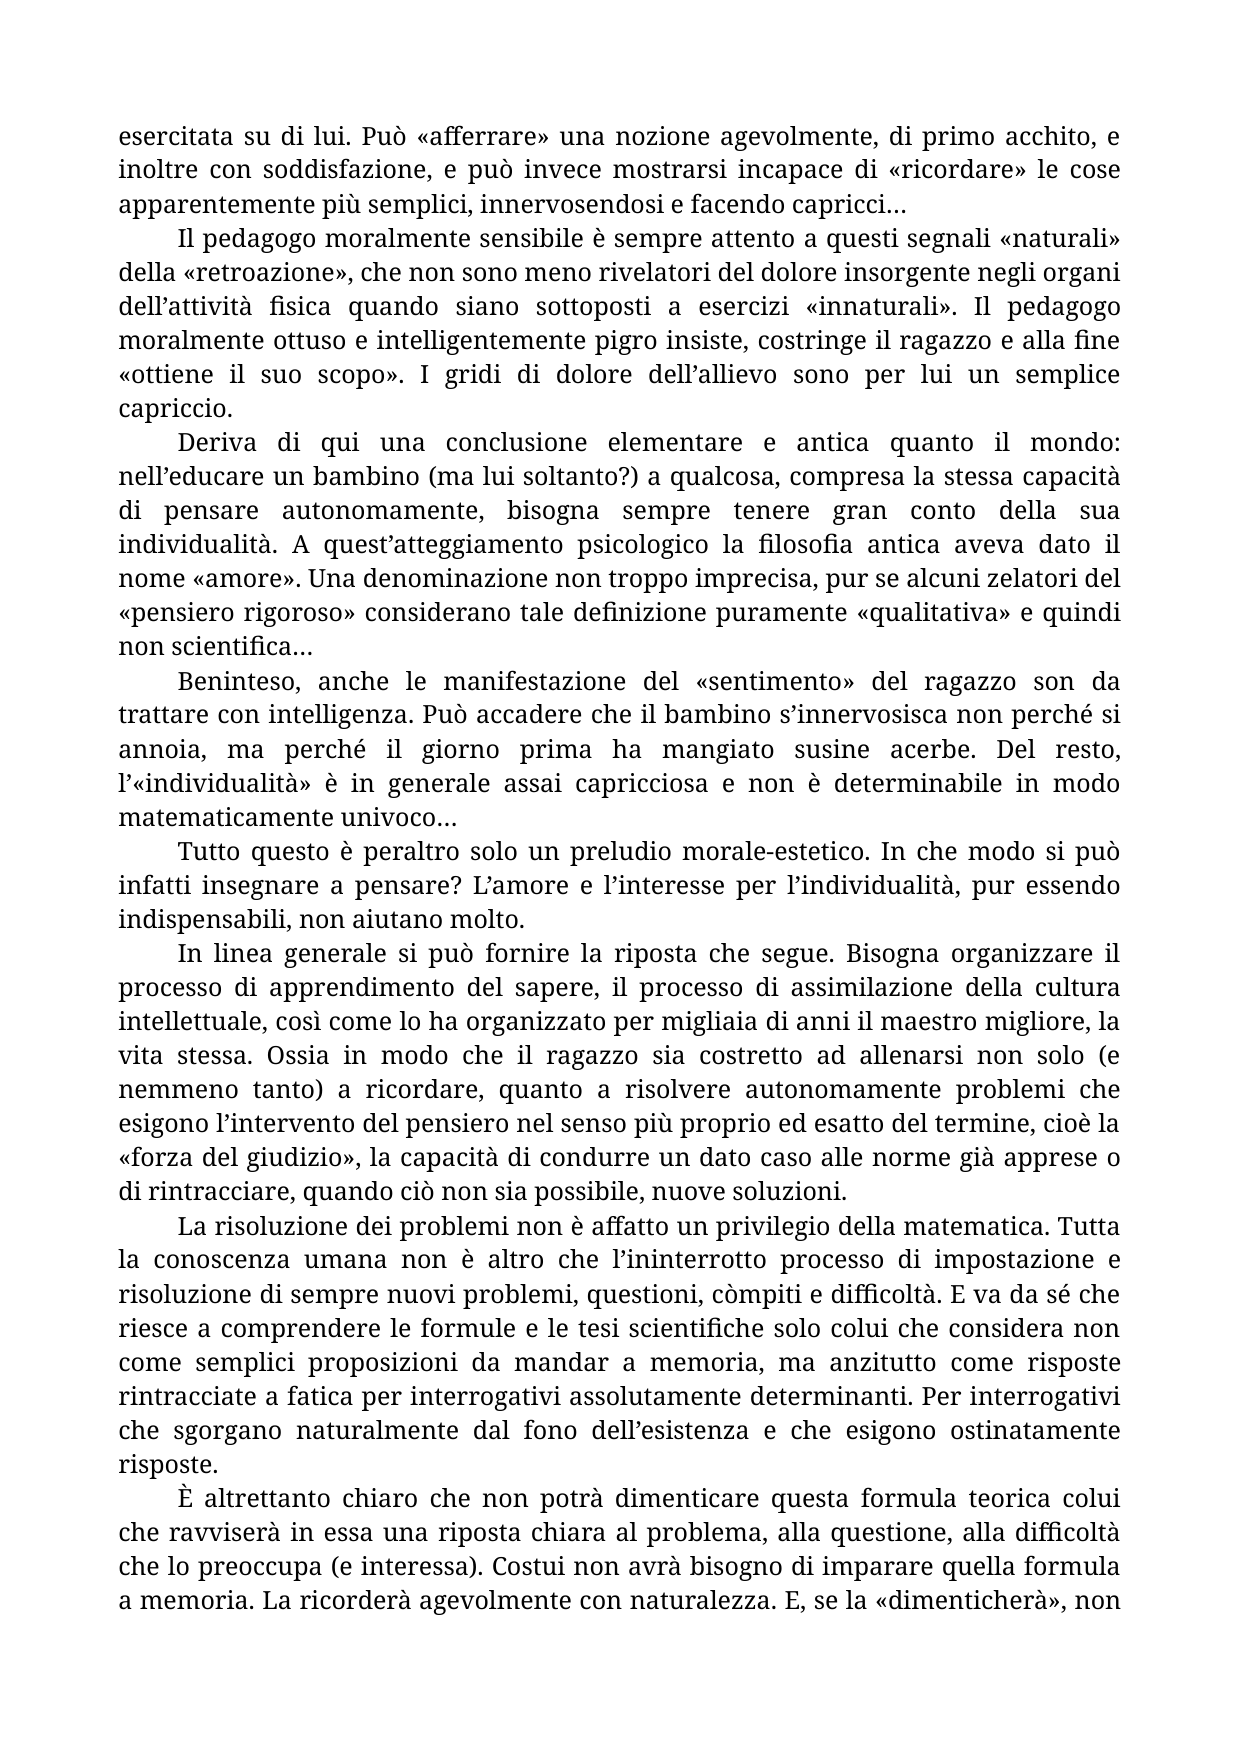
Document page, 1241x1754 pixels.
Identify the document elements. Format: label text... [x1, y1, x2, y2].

text Il pedagogo moralmente sensibile è sempre attento a questi segnali «naturali» della «retroazione», che non sono meno rivelatori del dolore insorgente negli organi dell’attività fisica quando siano sottoposti a esercizi «innaturali». Il pedagogo moralmente ottuso e intelligentemente pigro insiste, costringe il ragazzo e alla fine «ottiene il suo scopo». I gridi di dolore dell’allievo sono per lui un semplice capriccio. [118, 220, 1122, 425]
text Deriva di qui una conclusione elementare e antica quanto il mondo: nell’educare un bambino (ma lui soltanto?) a qualcosa, compresa la stessa capacità di pensare autonomamente, bisogna sempre tenere gran conto della sua individualità. A quest’atteggiamento psicologico la filosofia antica aveva dato il nome «amore». Una denominazione non troppo imprecisa, pur se alcuni zelatori del «pensiero rigoroso» considerano tale definizione puramente «qualitativa» e quindi non scientifica… [118, 425, 1122, 663]
text Beninteso, anche le manifestazione del «sentimento» del ragazzo son da trattare con intelligenza. Può accadere che il bambino s’innervosisca non perché si annoia, ma perché il giorno prima ha mangiato susine acerbe. Del resto, l’«individualità» è in generale assai capricciosa e non è determinabile in modo matematicamente univoco… [118, 663, 1122, 833]
text esercitata su di lui. Può «afferrare» una nozione agevolmente, di primo acchito, e inoltre con soddisfazione, e può invece mostrarsi incapace di «ricordare» le cose apparentemente più semplici, innervosendosi e facendo capricci… [118, 118, 1122, 220]
text Tutto questo è peraltro solo un preludio morale-estetico. In che modo si può infatti insegnare a pensare? L’amore e l’interesse per l’individualità, pur essendo indispensabili, non aiutano molto. [118, 833, 1122, 936]
text La risoluzione dei problemi non è affatto un privilegio della matematica. Tutta la conoscenza umana non è altro che l’ininterrotto processo di impostazione e risoluzione di sempre nuovi problemi, questioni, còmpiti e difficoltà. E va da sé che riesce a comprendere le formule e le tesi scientifiche solo colui che considera non come semplici proposizioni da mandar a memoria, ma anzitutto come risposte rintracciate a fatica per interrogativi assolutamente determinanti. Per interrogativi che sgorgano naturalmente dal fono dell’esistenza e che esigono ostinatamente risposte. [118, 1208, 1122, 1481]
text In linea generale si può fornire la riposta che segue. Bisogna organizzare il processo di apprendimento del sapere, il processo di assimilazione della cultura intellettuale, così come lo ha organizzato per migliaia di anni il maestro migliore, la vita stessa. Ossia in modo che il ragazzo sia costretto ad allenarsi non solo (e nemmeno tanto) a ricordare, quanto a risolvere autonomamente problemi che esigono l’intervento del pensiero nel senso più proprio ed esatto del termine, cioè la «forza del giudizio», la capacità di condurre un dato caso alle norme già apprese o di rintracciare, quando ciò non sia possibile, nuove soluzioni. [118, 936, 1122, 1208]
text È altrettanto chiaro che non potrà dimenticare questa formula teorica colui che ravviserà in essa una riposta chiara al problema, alla questione, alla difficoltà che lo preoccupa (e interessa). Costui non avrà bisogno di imparare quella formula a memoria. La ricorderà agevolmente con naturalezza. E, se la «dimenticherà», non [118, 1481, 1122, 1617]
